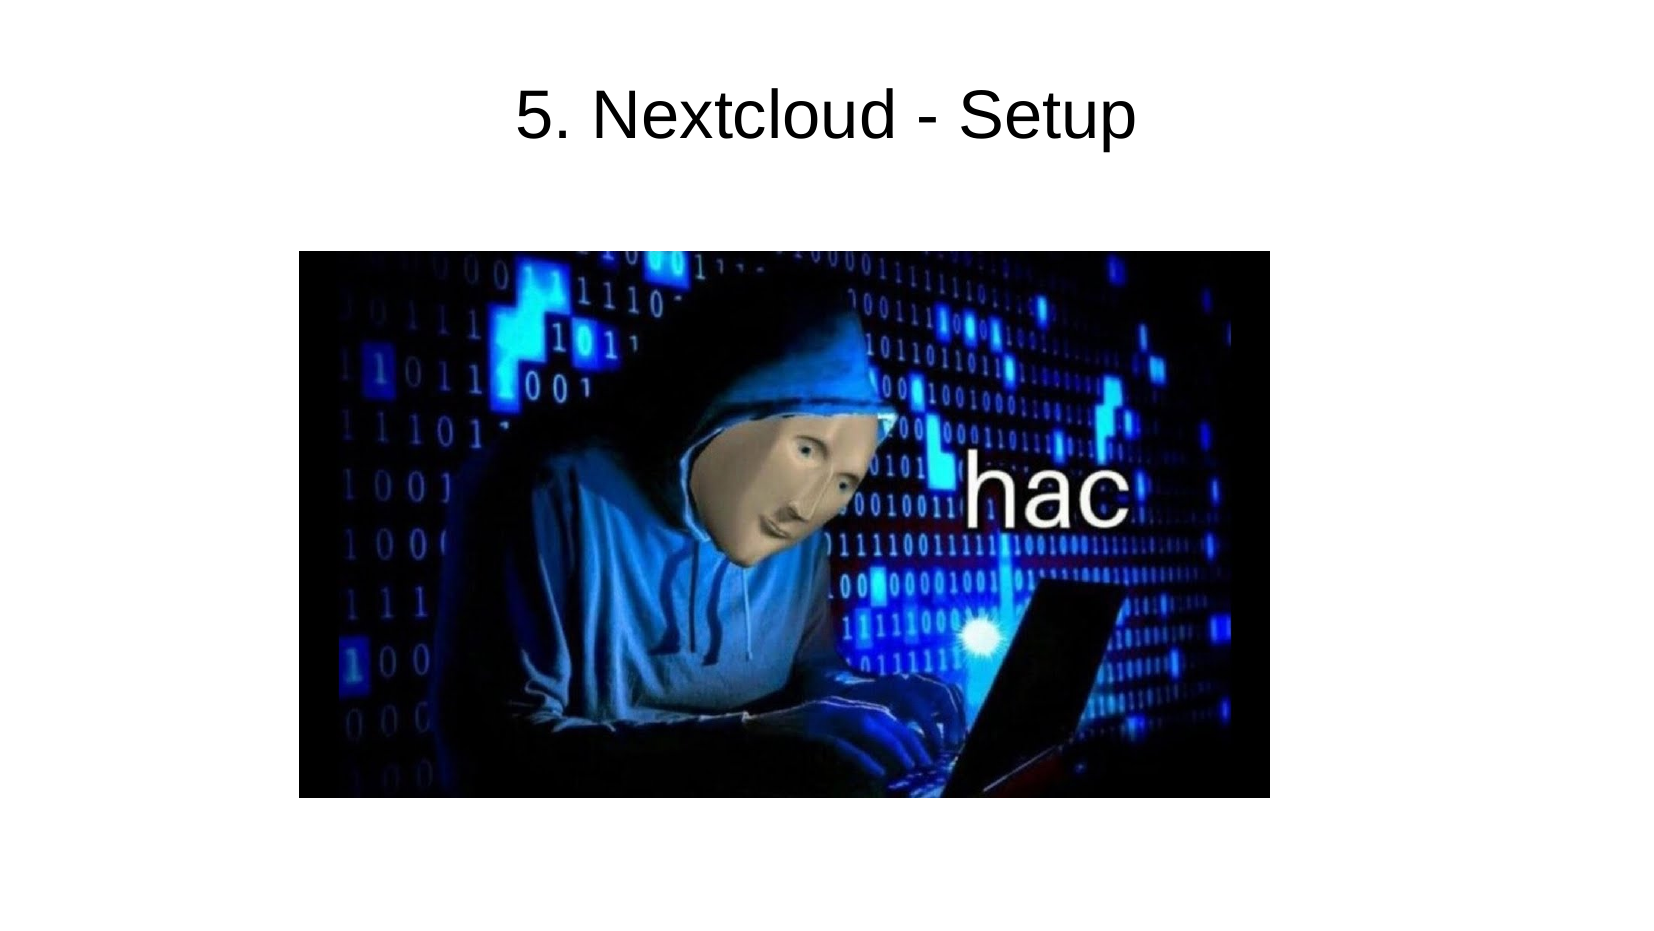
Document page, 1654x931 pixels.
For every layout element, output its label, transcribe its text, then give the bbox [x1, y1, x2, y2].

picture [299, 251, 1270, 798]
title 5. Nextcloud - Setup [82, 37, 1571, 193]
